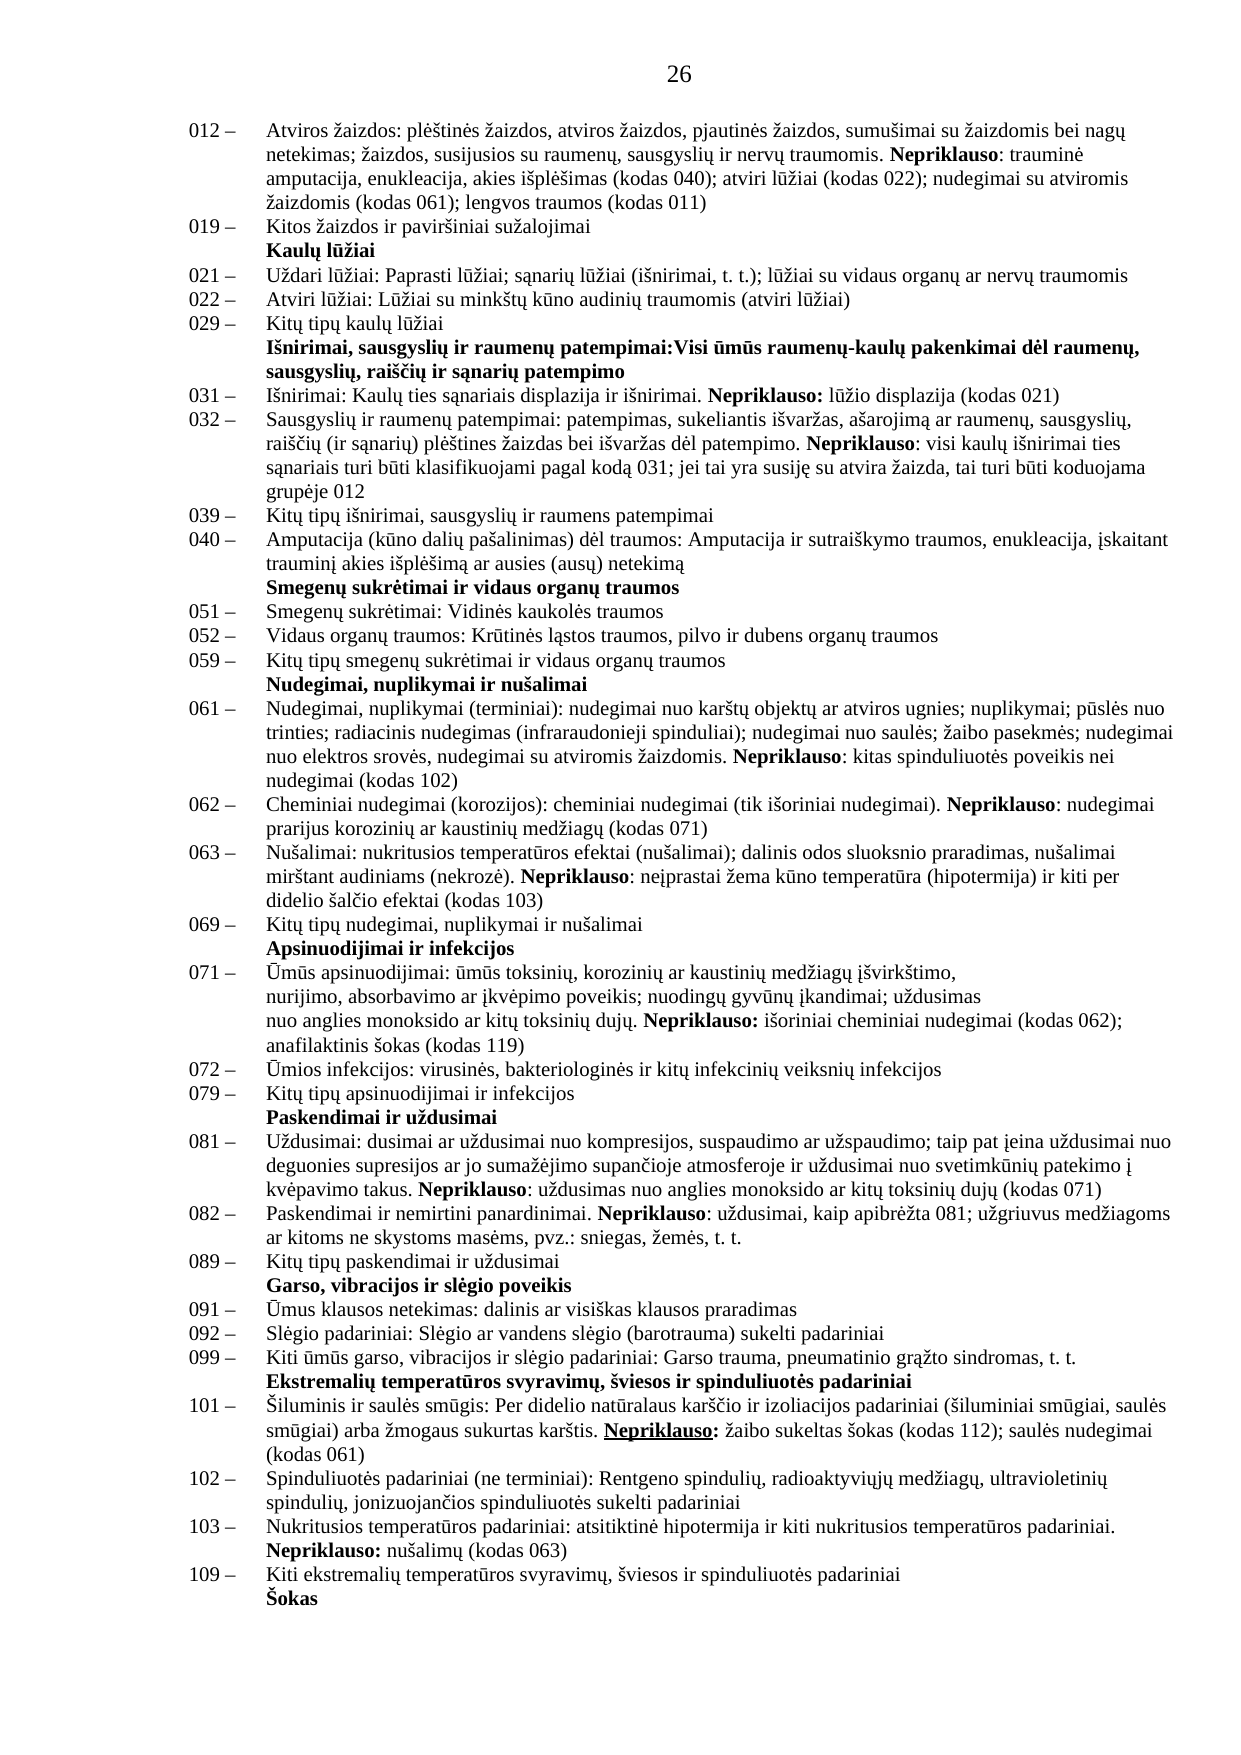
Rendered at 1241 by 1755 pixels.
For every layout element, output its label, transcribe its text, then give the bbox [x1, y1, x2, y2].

table_cell 089 – [177, 1249, 254, 1273]
table_cell Ūmios infekcijos: virusinės, bakteriologinės ir kitų infekcinių veiksnių infekcijos [255, 1057, 1181, 1081]
table_cell 079 – [177, 1081, 254, 1105]
table_cell Ūmūs apsinuodijimai: ūmūs toksinių, korozinių ar kaustinių medžiagų įšvirkštimo, nurijimo, absorbavimo ar įkvėpimo poveikis; nuodingų gyvūnų įkandimai; uždusimas nuo anglies monoksido ar kitų toksinių dujų. Nepriklauso: išoriniai cheminiai nudegimai (kodas 062); anafilaktinis šokas (kodas 119) [255, 960, 1181, 1057]
table_cell 101 – [177, 1394, 254, 1466]
table_cell Kitų tipų nudegimai, nuplikymai ir nušalimai [255, 912, 1181, 936]
table_cell Kaulų lūžiai [255, 239, 1181, 262]
table_cell 092 – [177, 1321, 254, 1345]
table_cell Išnirimai: Kaulų ties sąnariais displazija ir išnirimai. Nepriklauso: lūžio displazija (kodas 021) [255, 383, 1181, 407]
table_cell 021 – [177, 263, 254, 287]
table_cell Nudegimai, nuplikymai ir nušalimai [255, 672, 1181, 696]
table_cell 072 – [177, 1057, 254, 1081]
table_cell [177, 1105, 254, 1129]
table_cell Kiti ūmūs garso, vibracijos ir slėgio padariniai: Garso trauma, pneumatinio grąžto sindromas, t. t. [255, 1345, 1181, 1369]
table_cell 091 – [177, 1297, 254, 1321]
table_cell Atviros žaizdos: plėštinės žaizdos, atviros žaizdos, pjautinės žaizdos, sumušimai su žaizdomis bei nagų netekimas; žaizdos, susijusios su raumenų, sausgyslių ir nervų traumomis. Nepriklauso: trauminė amputacija, enukleacija, akies išplėšimas (kodas 040); atviri lūžiai (kodas 022); nudegimai su atviromis žaizdomis (kodas 061); lengvos traumos (kodas 011) [255, 118, 1181, 214]
table_cell Nukritusios temperatūros padariniai: atsitiktinė hipotermija ir kiti nukritusios temperatūros padariniai. Nepriklauso: nušalimų (kodas 063) [255, 1514, 1181, 1562]
table_cell 022 – [177, 287, 254, 311]
table_cell 071 – [177, 960, 254, 1057]
table_cell Cheminiai nudegimai (korozijos): cheminiai nudegimai (tik išoriniai nudegimai). Nepriklauso: nudegimai prarijus korozinių ar kaustinių medžiagų (kodas 071) [255, 792, 1181, 840]
table_cell 059 – [177, 648, 254, 672]
table_cell 012 – [177, 118, 254, 214]
table_cell 063 – [177, 840, 254, 912]
table_cell Vidaus organų traumos: Krūtinės ląstos traumos, pilvo ir dubens organų traumos [255, 624, 1181, 647]
table_cell Sausgyslių ir raumenų patempimai: patempimas, sukeliantis išvaržas, ašarojimą ar raumenų, sausgyslių, raiščių (ir sąnarių) plėštines žaizdas bei išvaržas dėl patempimo. Nepriklauso: visi kaulų išnirimai ties sąnariais turi būti klasifikuojami pagal kodą 031; jei tai yra susiję su atvira žaizda, tai turi būti koduojama grupėje 012 [255, 407, 1181, 503]
table_cell 103 – [177, 1514, 254, 1562]
table_cell Smegenų sukrėtimai ir vidaus organų traumos [255, 575, 1181, 599]
table_cell 051 – [177, 599, 254, 623]
table_cell 082 – [177, 1201, 254, 1249]
table_cell Apsinuodijimai ir infekcijos [255, 936, 1181, 960]
table_cell 052 – [177, 624, 254, 647]
table_cell 062 – [177, 792, 254, 840]
table_cell 102 – [177, 1466, 254, 1514]
table_cell Nušalimai: nukritusios temperatūros efektai (nušalimai); dalinis odos sluoksnio praradimas, nušalimai mirštant audiniams (nekrozė). Nepriklauso: neįprastai žema kūno temperatūra (hipotermija) ir kiti per didelio šalčio efektai (kodas 103) [255, 840, 1181, 912]
table_cell Paskendimai ir nemirtini panardinimai. Nepriklauso: uždusimai, kaip apibrėžta 081; užgriuvus medžiagoms ar kitoms ne skystoms masėms, pvz.: sniegas, žemės, t. t. [255, 1201, 1181, 1249]
table_cell [177, 239, 254, 262]
table_cell Kitos žaizdos ir paviršiniai sužalojimai [255, 214, 1181, 238]
table_cell Ekstremalių temperatūros svyravimų, šviesos ir spinduliuotės padariniai [255, 1369, 1181, 1393]
table_cell [177, 936, 254, 960]
table_cell Šokas [255, 1586, 1181, 1610]
table_cell 031 – [177, 383, 254, 407]
table_cell Amputacija (kūno dalių pašalinimas) dėl traumos: Amputacija ir sutraiškymo traumos, enukleacija, įskaitant trauminį akies išplėšimą ar ausies (ausų) netekimą [255, 527, 1181, 575]
table_cell Nudegimai, nuplikymai (terminiai): nudegimai nuo karštų objektų ar atviros ugnies; nuplikymai; pūslės nuo trinties; radiacinis nudegimas (infraraudonieji spinduliai); nudegimai nuo saulės; žaibo pasekmės; nudegimai nuo elektros srovės, nudegimai su atviromis žaizdomis. Nepriklauso: kitas spinduliuotės poveikis nei nudegimai (kodas 102) [255, 696, 1181, 792]
table_cell [177, 1273, 254, 1297]
table_cell [177, 575, 254, 599]
table_cell Uždusimai: dusimai ar uždusimai nuo kompresijos, suspaudimo ar užspaudimo; taip pat įeina uždusimai nuo deguonies supresijos ar jo sumažėjimo supančioje atmosferoje ir uždusimai nuo svetimkūnių patekimo į kvėpavimo takus. Nepriklauso: uždusimas nuo anglies monoksido ar kitų toksinių dujų (kodas 071) [255, 1129, 1181, 1201]
table_cell 069 – [177, 912, 254, 936]
table_cell [177, 1586, 254, 1610]
table_cell 040 – [177, 527, 254, 575]
table_cell [177, 1369, 254, 1393]
table_cell Spinduliuotės padariniai (ne terminiai): Rentgeno spindulių, radioaktyviųjų medžiagų, ultravioletinių spindulių, jonizuojančios spinduliuotės sukelti padariniai [255, 1466, 1181, 1514]
table_cell Uždari lūžiai: Paprasti lūžiai; sąnarių lūžiai (išnirimai, t. t.); lūžiai su vidaus organų ar nervų traumomis [255, 263, 1181, 287]
table_cell [177, 335, 254, 383]
table_cell 081 – [177, 1129, 254, 1201]
table_cell 109 – [177, 1562, 254, 1586]
table_cell Paskendimai ir uždusimai [255, 1105, 1181, 1129]
table_cell [177, 672, 254, 696]
table_cell Atviri lūžiai: Lūžiai su minkštų kūno audinių traumomis (atviri lūžiai) [255, 287, 1181, 311]
table_cell 039 – [177, 503, 254, 527]
table_cell Garso, vibracijos ir slėgio poveikis [255, 1273, 1181, 1297]
table_cell Kitų tipų smegenų sukrėtimai ir vidaus organų traumos [255, 648, 1181, 672]
table_cell 032 – [177, 407, 254, 503]
table_cell 029 – [177, 311, 254, 335]
table_cell 019 – [177, 214, 254, 238]
table_cell 061 – [177, 696, 254, 792]
table_cell Kitų tipų paskendimai ir uždusimai [255, 1249, 1181, 1273]
table_cell Smegenų sukrėtimai: Vidinės kaukolės traumos [255, 599, 1181, 623]
table_cell Kitų tipų apsinuodijimai ir infekcijos [255, 1081, 1181, 1105]
table_cell 099 – [177, 1345, 254, 1369]
table_cell Ūmus klausos netekimas: dalinis ar visiškas klausos praradimas [255, 1297, 1181, 1321]
table_cell Kiti ekstremalių temperatūros svyravimų, šviesos ir spinduliuotės padariniai [255, 1562, 1181, 1586]
table_cell Slėgio padariniai: Slėgio ar vandens slėgio (barotrauma) sukelti padariniai [255, 1321, 1181, 1345]
table_cell Šiluminis ir saulės smūgis: Per didelio natūralaus karščio ir izoliacijos padariniai (šiluminiai smūgiai, saulės smūgiai) arba žmogaus sukurtas karštis. Nepriklauso: žaibo sukeltas šokas (kodas 112); saulės nudegimai (kodas 061) [255, 1394, 1181, 1466]
table_cell Kitų tipų išnirimai, sausgyslių ir raumens patempimai [255, 503, 1181, 527]
table_cell Kitų tipų kaulų lūžiai [255, 311, 1181, 335]
table_cell Išnirimai, sausgyslių ir raumenų patempimai:Visi ūmūs raumenų-kaulų pakenkimai dėl raumenų, sausgyslių, raiščių ir sąnarių patempimo [255, 335, 1181, 383]
